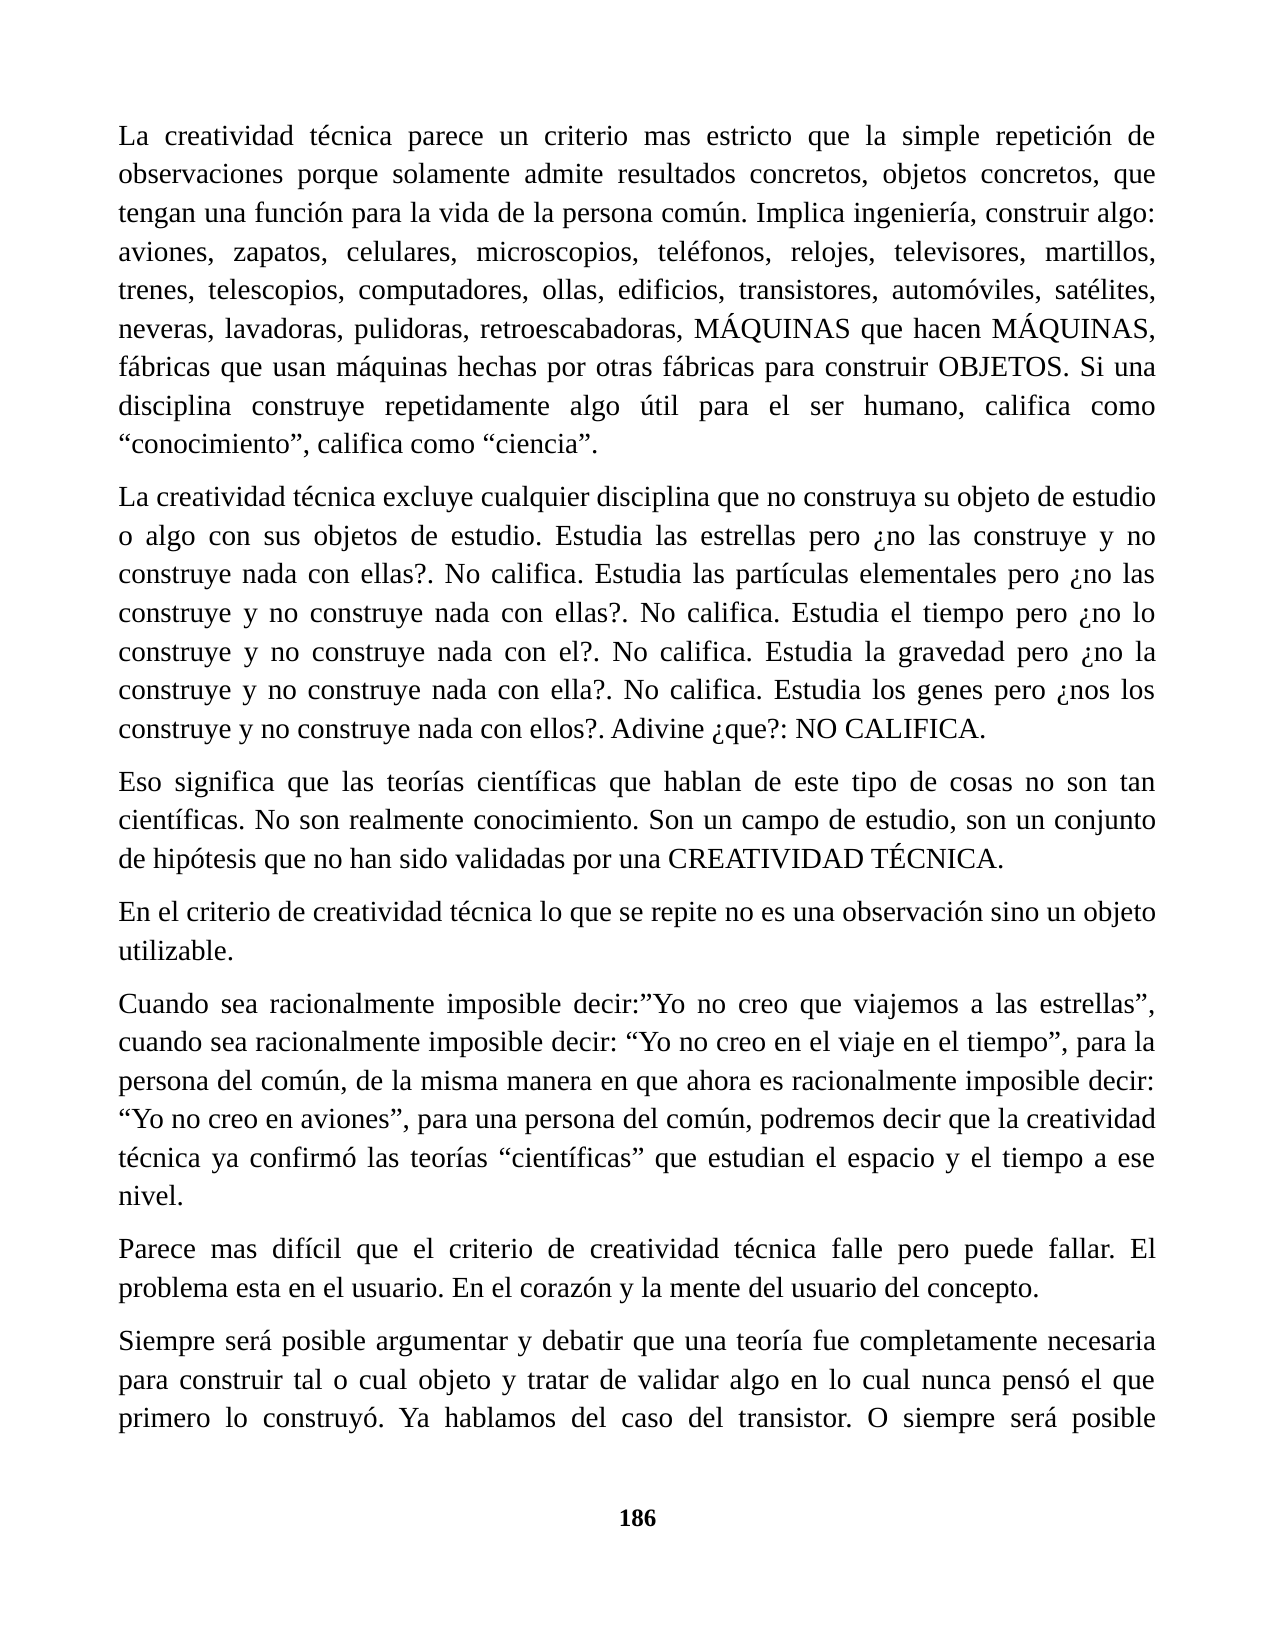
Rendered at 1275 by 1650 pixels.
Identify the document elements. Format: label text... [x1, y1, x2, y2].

text Siempre será posible argumentar y debatir que una teoría fue completamente necesaria para construir tal o cual objeto y tratar de validar algo en lo cual nunca pensó el que primero lo construyó. Ya hablamos del caso del transistor. O siempre será posible [118, 1323, 1157, 1434]
text La creatividad técnica excluye cualquier disciplina que no construya su objeto de estudio o algo con sus objetos de estudio. Estudia las estrellas pero ¿no las construye y no construye nada con ellas?. No califica. Estudia las partículas elementales pero ¿no las construye y no construye nada con ellas?. No califica. Estudia el tiempo pero ¿no lo construye y no construye nada con el?. No califica. Estudia la gravedad pero ¿no la construye y no construye nada con ella?. No califica. Estudia los genes pero ¿nos los construye y no construye nada con ellos?. Adivine ¿que?: NO CALIFICA. [118, 479, 1157, 744]
text Eso significa que las teorías científicas que hablan de este tipo de cosas no son tan científicas. No son realmente conocimiento. Son un campo de estudio, son un conjunto de hipótesis que no han sido validadas por una CREATIVIDAD TÉCNICA. [118, 764, 1157, 874]
text Cuando sea racionalmente imposible decir:”Yo no creo que viajemos a las estrellas”, cuando sea racionalmente imposible decir: “Yo no creo en el viaje en el tiempo”, para la persona del común, de la misma manera en que ahora es racionalmente imposible decir: “Yo no creo en aviones”, para una persona del común, podremos decir que la creatividad técnica ya confirmó las teorías “científicas” que estudian el espacio y el tiempo a ese nivel. [118, 986, 1157, 1212]
text En el criterio de creatividad técnica lo que se repite no es una observación sino un objeto utilizable. [118, 894, 1157, 966]
text Parece mas difícil que el criterio de creatividad técnica falle pero puede fallar. El problema esta en el usuario. En el corazón y la mente del usuario del concepto. [118, 1232, 1157, 1304]
text La creatividad técnica parece un criterio mas estricto que la simple repetición de observaciones porque solamente admite resultados concretos, objetos concretos, que tengan una función para la vida de la persona común. Implica ingeniería, construir algo: aviones, zapatos, celulares, microscopios, teléfonos, relojes, televisores, martillos, trenes, telescopios, computadores, ollas, edificios, transistores, automóviles, satélites, neveras, lavadoras, pulidoras, retroescabadoras, MÁQUINAS que hacen MÁQUINAS, fábricas que usan máquinas hechas por otras fábricas para construir OBJETOS. Si una disciplina construye repetidamente algo útil para el ser humano, califica como “conocimiento”, califica como “ciencia”. [118, 118, 1157, 460]
